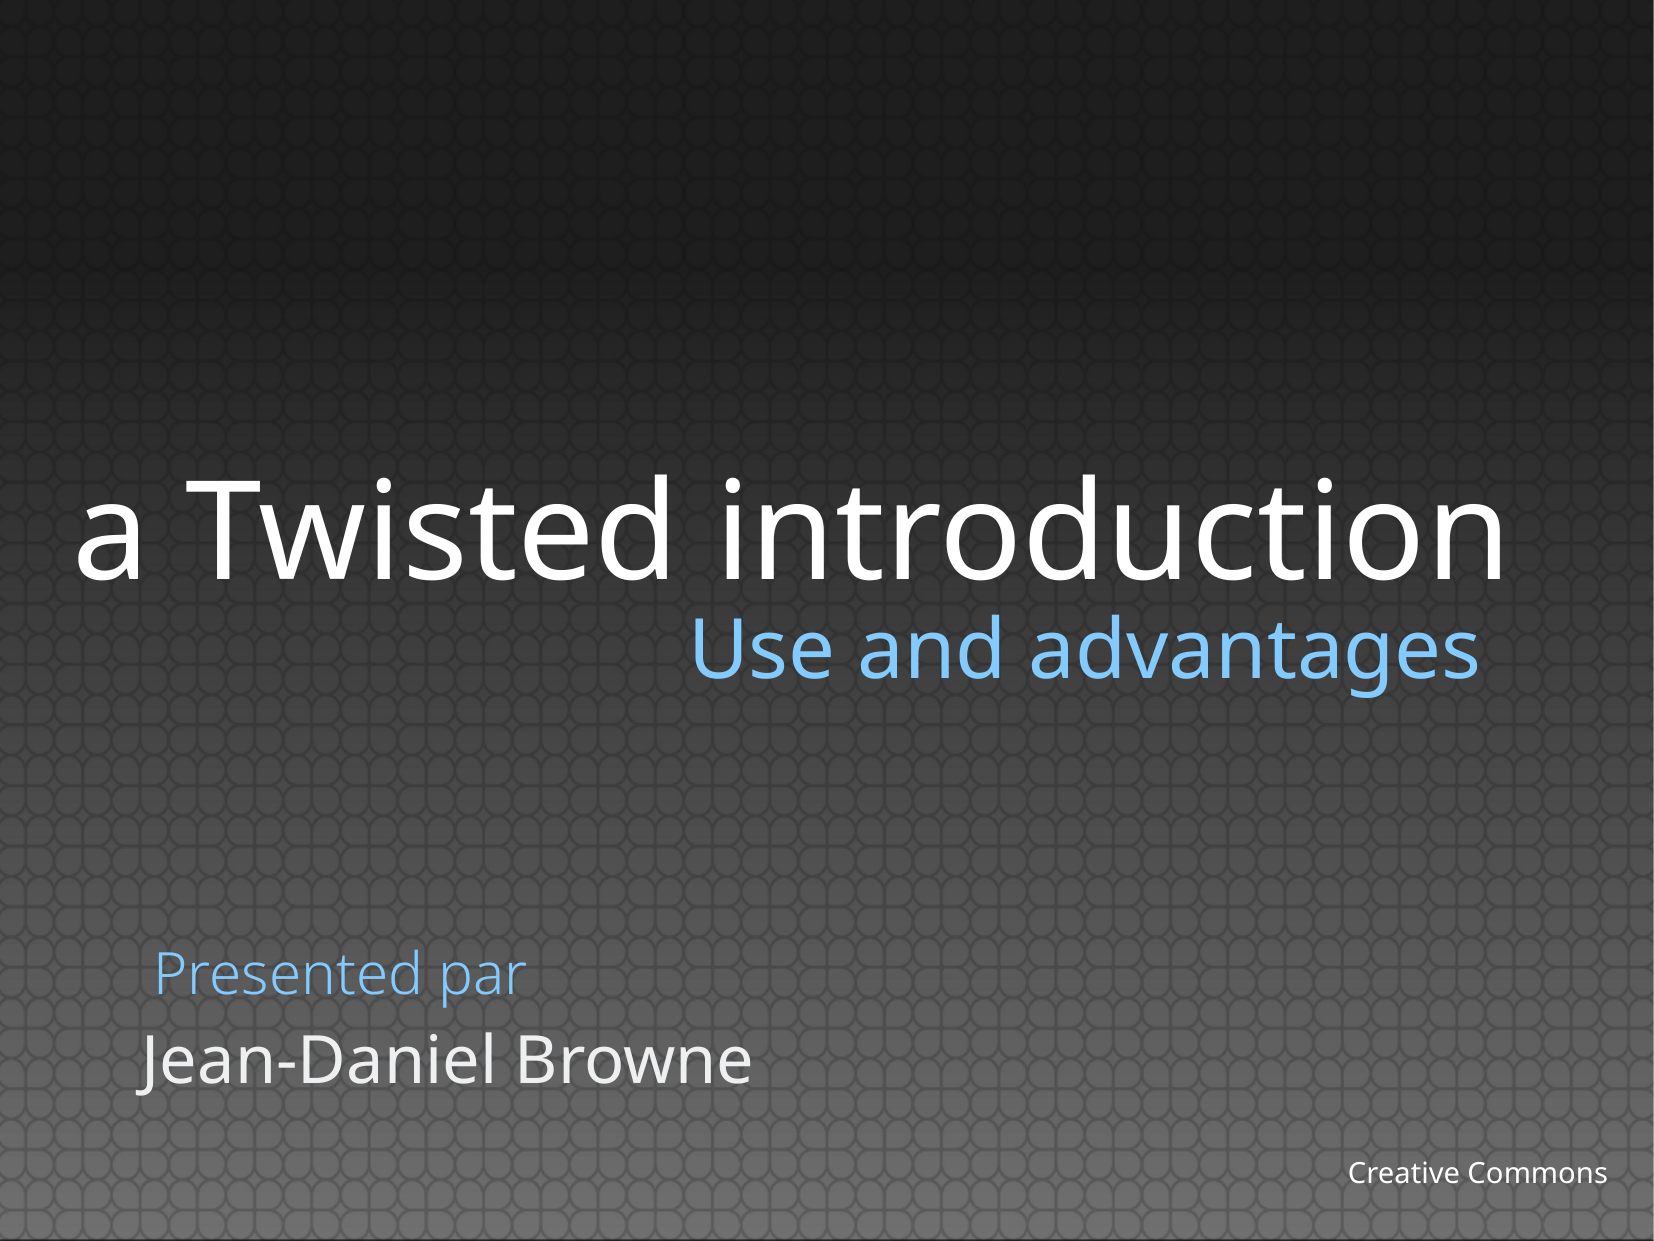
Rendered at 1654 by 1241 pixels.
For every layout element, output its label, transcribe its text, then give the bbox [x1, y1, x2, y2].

text_box Presented par [138, 924, 597, 1005]
text_box Creative Commons [1324, 1144, 1624, 1229]
text_box Jean-Daniel Browne [127, 1004, 1007, 1159]
subtitle Use and advantages [136, 599, 1483, 693]
text_box a Twisted introduction [73, 424, 1511, 594]
picture [0, 0, 1654, 1241]
